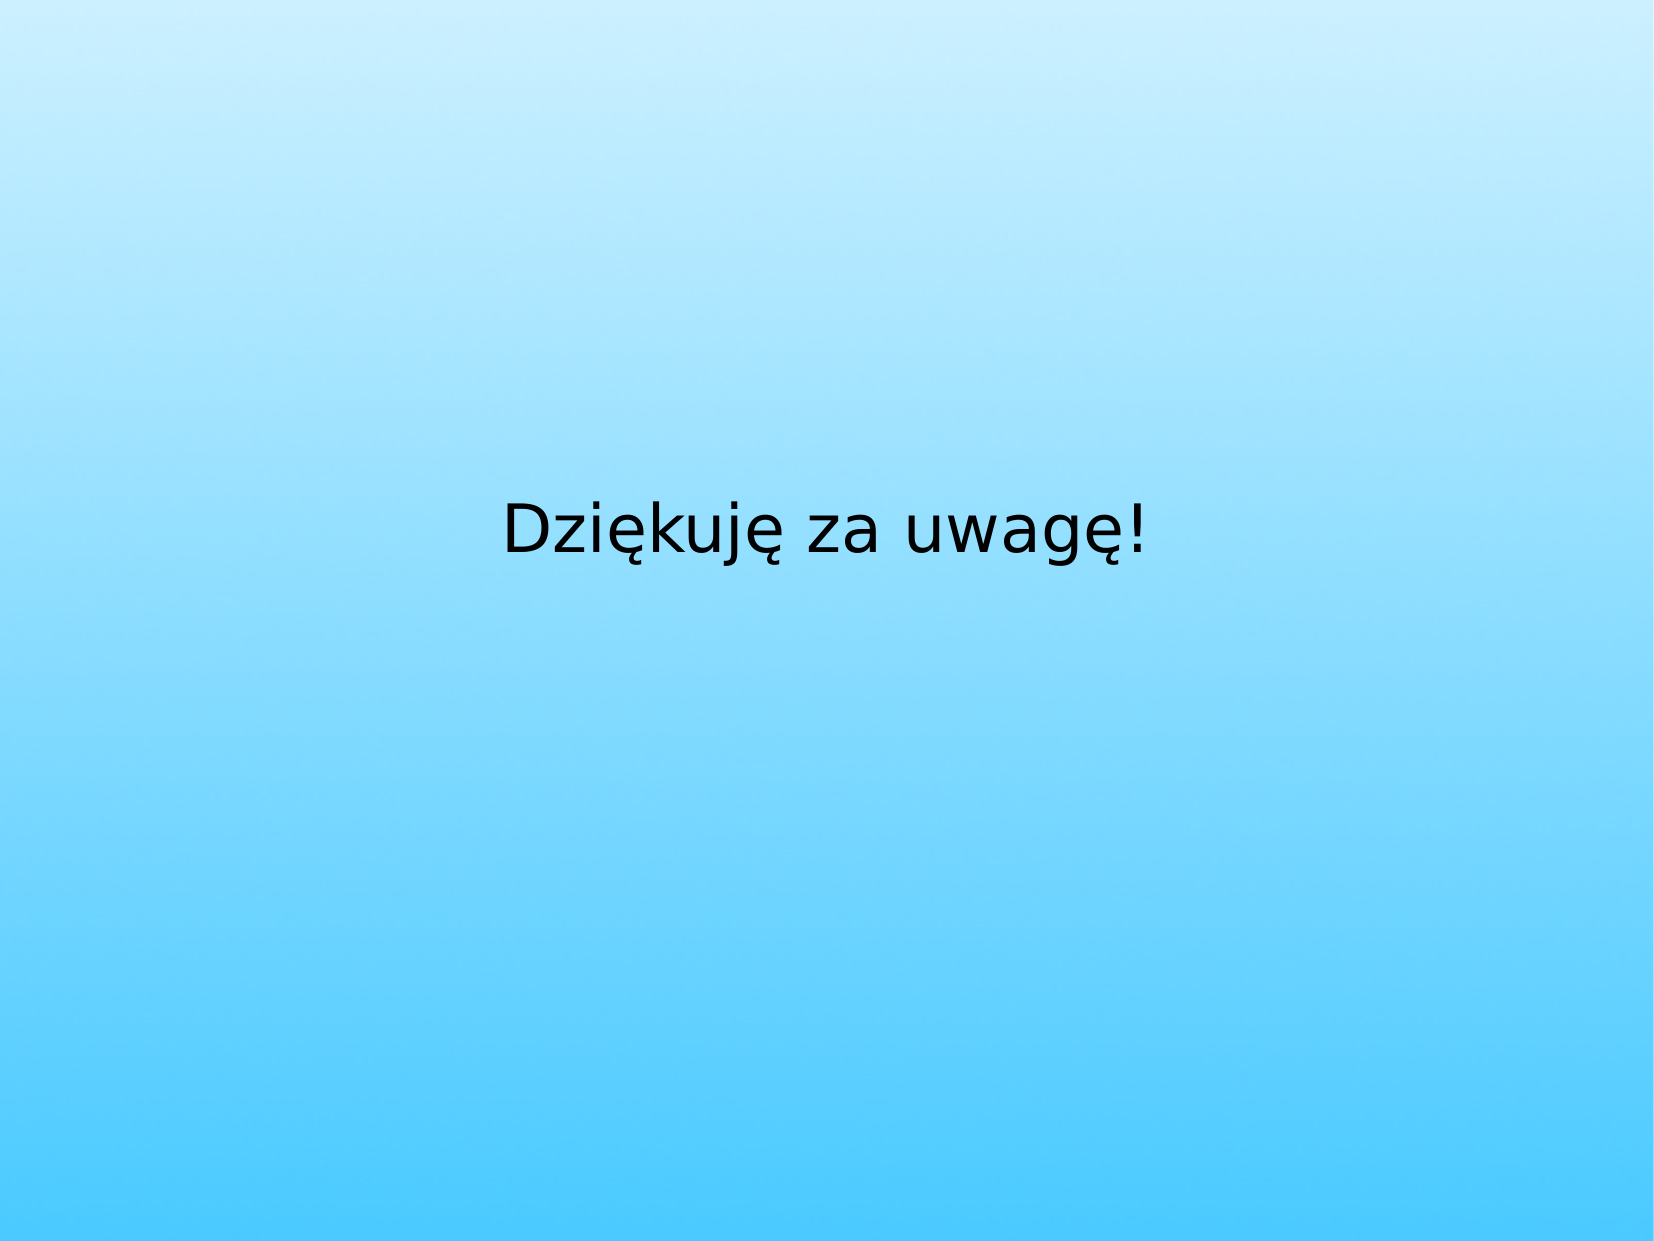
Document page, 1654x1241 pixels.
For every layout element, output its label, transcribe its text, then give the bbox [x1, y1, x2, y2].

subtitle Dziękuję za uwagę! [82, 49, 1571, 1010]
picture [0, 0, 1654, 1241]
